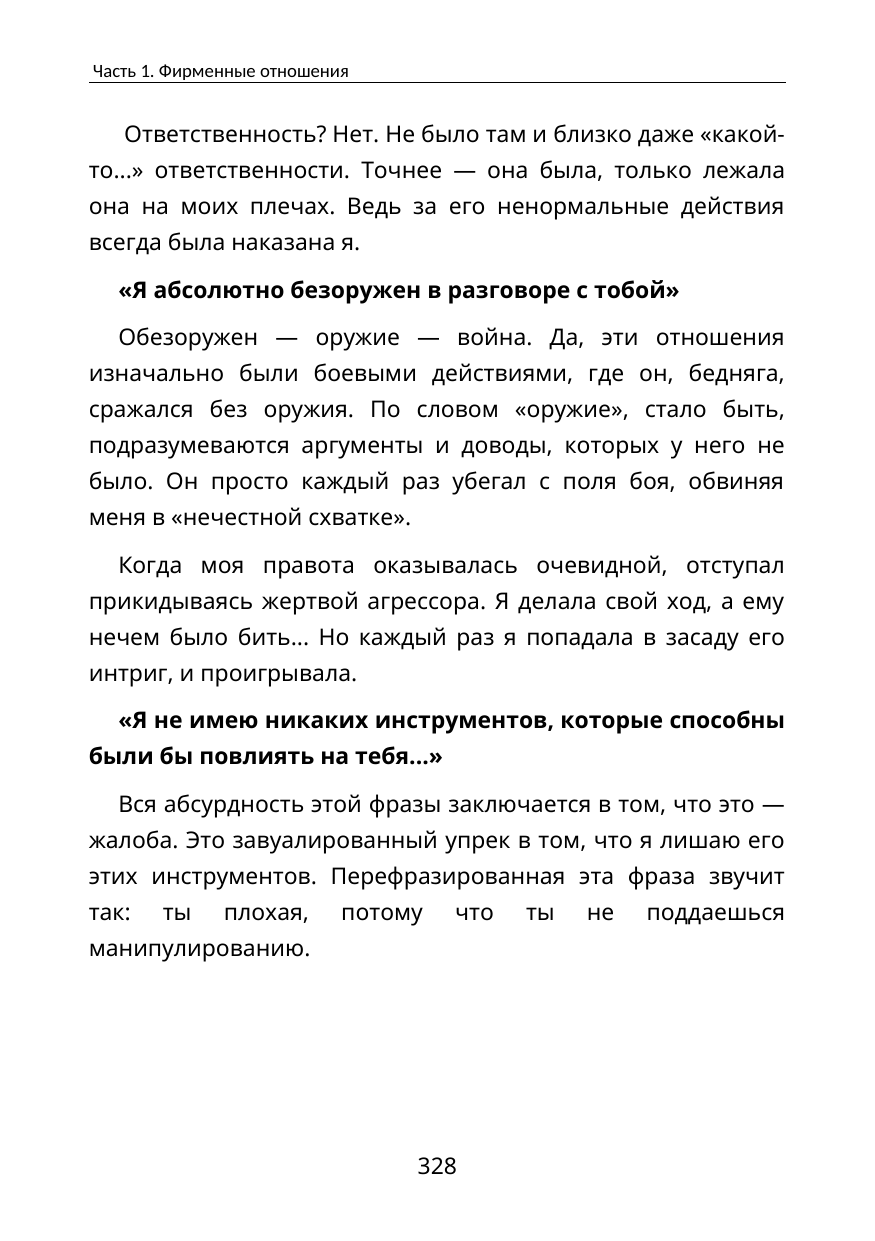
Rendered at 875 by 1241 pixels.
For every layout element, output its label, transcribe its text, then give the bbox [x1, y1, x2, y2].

text «Я не имею никаких инструментов, которые способны были бы повлиять на тебя...» [88, 704, 786, 771]
text Обезоружен — оружие — война. Да, эти отношения изначально были боевыми действиями, где он, бедняга, сражался без оружия. По словом «оружие», стало быть, подразумеваются аргументы и доводы, которых у него не было. Он просто каждый раз убегал с поля боя, обвиняя меня в «нечестной схватке». [88, 321, 786, 532]
text Ответственность? Нет. Не было там и близко даже «какой-то...» ответственности. Точнее — она была, только лежала она на моих плечах. Ведь за его ненормальные действия всегда была наказана я. [88, 118, 786, 257]
text Когда моя правота оказывалась очевидной, отступал прикидываясь жертвой агрессора. Я делала свой ход, а ему нечем было бить... Но каждый раз я попадала в засаду его интриг, и проигрывала. [88, 549, 786, 688]
text Вся абсурдность этой фразы заключается в том, что это — жалоба. Это завуалированный упрек в том, что я лишаю его этих инструментов. Перефразированная эта фраза звучит так: ты плохая, потому что ты не поддаешься манипулированию. [88, 788, 786, 963]
text «Я абсолютно безоружен в разговоре с тобой» [88, 273, 786, 305]
